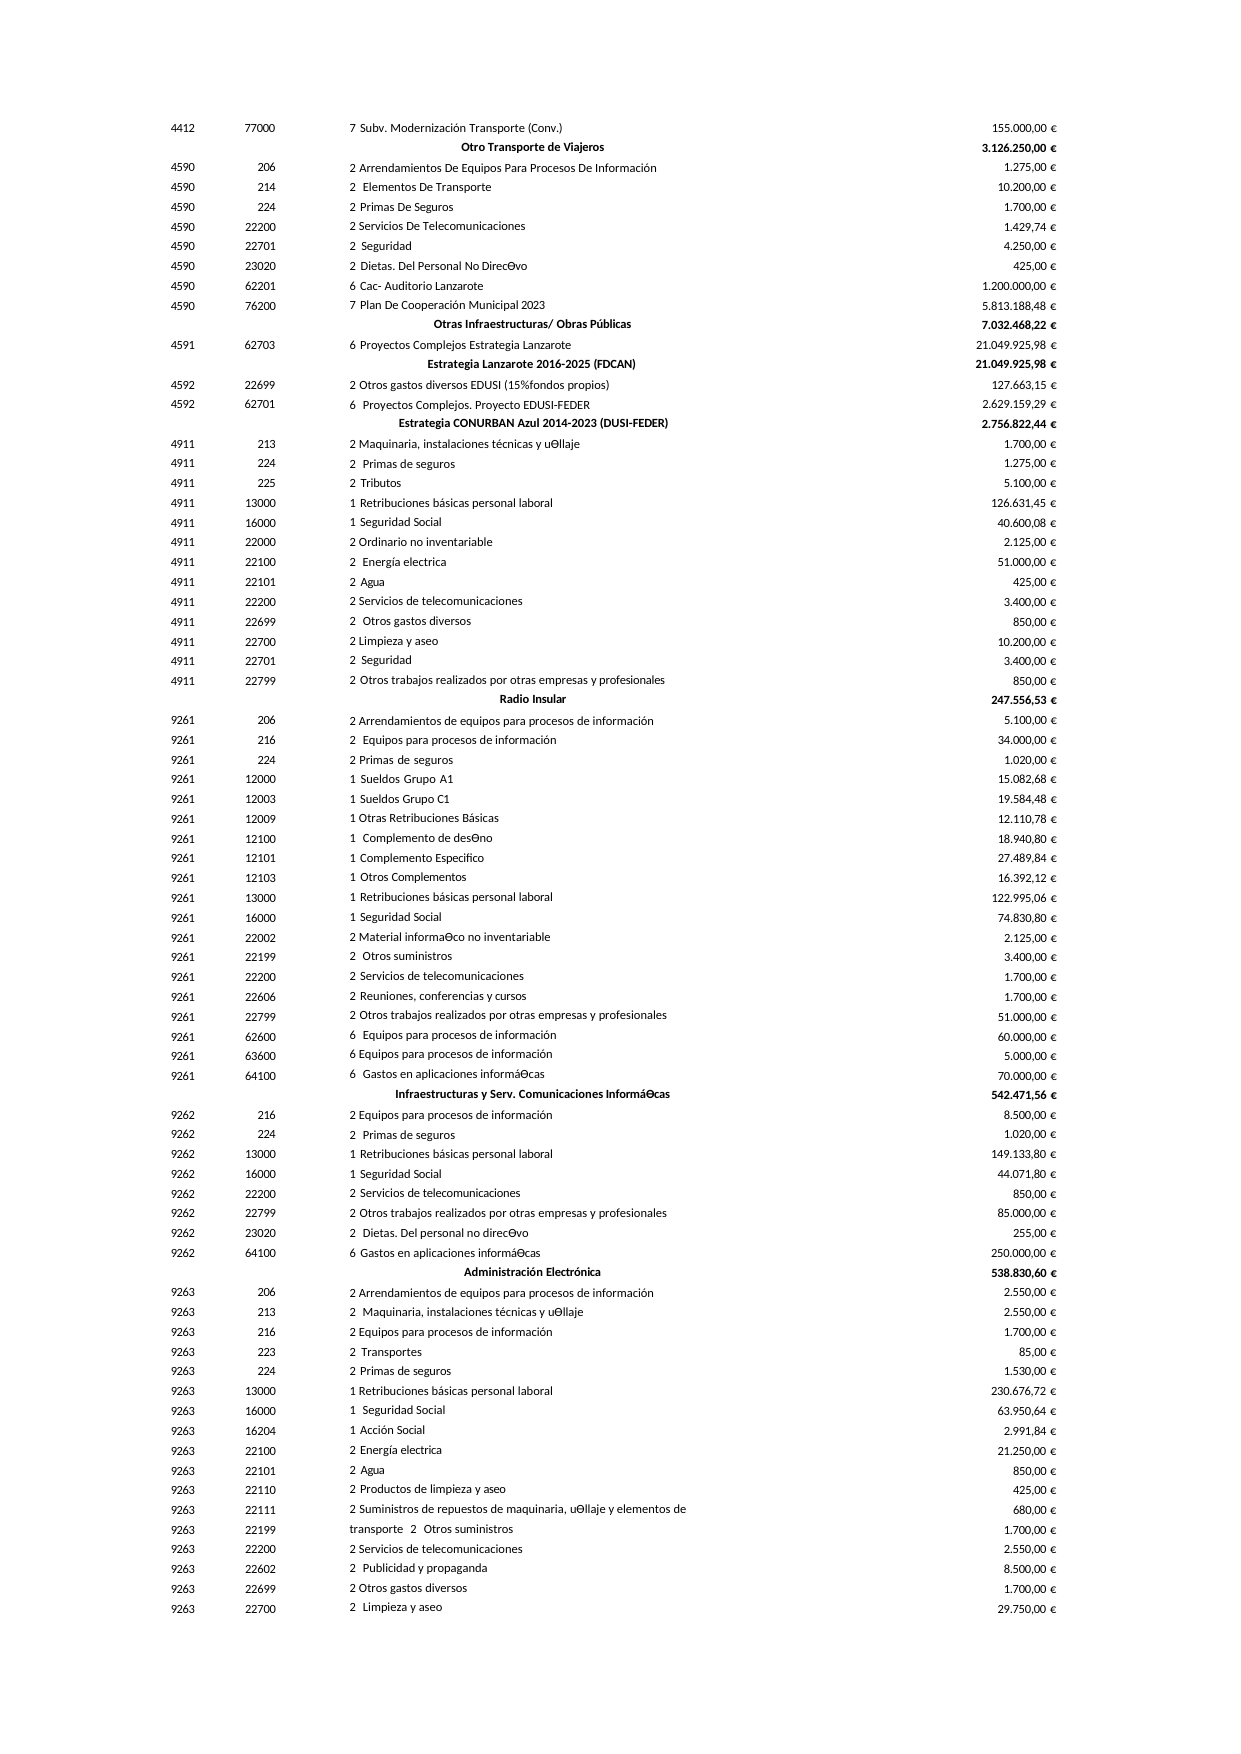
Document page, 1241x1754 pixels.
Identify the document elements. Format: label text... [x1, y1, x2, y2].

text 1.020,00 € [989, 1127, 1057, 1142]
text 12000 [242, 772, 276, 787]
text 9261 [171, 1009, 198, 1024]
text 2 Tributos [349, 475, 669, 491]
text 4911 [171, 456, 198, 471]
text 16000 [242, 1166, 276, 1181]
text 1.020,00 € [1004, 752, 1059, 767]
text 9263 [171, 1542, 198, 1557]
text 62600 [242, 1029, 276, 1044]
text 206 [242, 160, 276, 175]
text 216 [242, 1324, 276, 1339]
text 2.125,00 € [1004, 930, 1059, 945]
text 206 [242, 1285, 276, 1300]
text 9262 [171, 1186, 198, 1201]
text 62201 [242, 278, 276, 293]
text 224 [242, 456, 276, 471]
text 6 Gastos en aplicaciones informáƟcas [349, 1245, 669, 1260]
text 9263 [171, 1463, 198, 1478]
text 16000 [242, 910, 276, 925]
text 15.082,68 € [998, 772, 1059, 787]
text 6 Cac- Auditorio Lanzarote [349, 278, 658, 293]
text 122.995,06 € [991, 890, 1059, 906]
text 9262 [171, 1127, 198, 1142]
text 250.000,00 € [989, 1245, 1057, 1261]
text 9263 [171, 1304, 198, 1319]
text 9261 [171, 752, 198, 767]
text 22200 [242, 969, 276, 985]
text 12101 [242, 851, 276, 866]
text 2 Servicios De Telecomunicaciones 2 Seguridad [349, 219, 529, 253]
text 2 Servicios de telecomunicaciones 2 Publicidad y propaganda [349, 1541, 526, 1576]
text 2 Otros gastos diversos 2 Limpieza y aseo [349, 1580, 470, 1615]
text 9263 [171, 1482, 198, 1498]
text 2 Productos de limpieza y aseo [349, 1482, 743, 1497]
text 4590 [171, 179, 198, 194]
text 9262 [171, 1166, 198, 1181]
text 4590 [171, 219, 198, 234]
text 425,00 € [989, 1482, 1057, 1498]
text 216 [242, 1107, 276, 1122]
text 2 Maquinaria, instalaciones técnicas y uƟllaje 2 Primas de seguros [349, 436, 582, 471]
text 51.000,00 € [998, 1009, 1059, 1024]
text 4590 [171, 199, 198, 214]
text 4911 [171, 554, 198, 570]
text 76200 [242, 298, 276, 313]
text 16.392,12 € [998, 870, 1059, 886]
text 9261 [171, 811, 198, 826]
text 225 [242, 475, 276, 491]
text 8.500,00 € [989, 1561, 1057, 1577]
text 22200 [242, 594, 276, 609]
text 2 Otros trabajos realizados por otras empresas y profesionales 6 Equipos para procesos de información [349, 1007, 667, 1042]
text 40.600,08 € [989, 515, 1057, 530]
text 255,00 € [989, 1226, 1057, 1241]
text 9263 [171, 1403, 198, 1418]
text 2 Arrendamientos de equipos para procesos de información 2 Maquinaria, instalaciones técnicas y uƟllaje [349, 1285, 654, 1320]
text 22101 [242, 1463, 276, 1478]
text 9262 [171, 1206, 198, 1221]
text 9263 [171, 1601, 198, 1616]
text 2 Primas de seguros [349, 1363, 743, 1379]
text 1 Acción Social [349, 1422, 743, 1437]
text 18.940,80 € [998, 831, 1059, 846]
text 22699 [242, 614, 276, 629]
text 230.676,72 € [989, 1383, 1057, 1399]
text 214 [242, 179, 276, 194]
text 4590 [171, 298, 198, 313]
text 7 Subv. Modernización Transporte (Conv.) [349, 121, 566, 135]
text 9261 [171, 1068, 198, 1084]
text 5.813.188,48 € [980, 298, 1057, 313]
text 149.133,80 € [989, 1147, 1057, 1162]
text 1 Retribuciones básicas personal laboral 1 Seguridad Social [349, 1383, 554, 1418]
text Radio Insular 247.556,53 € [499, 691, 1059, 708]
text 70.000,00 € [998, 1068, 1059, 1084]
text 51.000,00 € [989, 554, 1057, 570]
text 8.500,00 € [989, 1107, 1057, 1122]
text 850,00 € [989, 1186, 1057, 1201]
text 3.400,00 € [989, 594, 1057, 609]
text 1 Retribuciones básicas personal laboral [349, 889, 669, 904]
text 224 [242, 1364, 276, 1379]
text 2 Servicios de telecomunicaciones 2 Otros gastos diversos [349, 593, 526, 628]
text 7 Plan De Cooperación Municipal 2023 [349, 297, 658, 313]
text 3.400,00 € [1004, 950, 1059, 965]
text 2.629.159,29 € [982, 397, 1059, 412]
text 23020 [242, 258, 276, 274]
text 12100 [242, 831, 276, 846]
text 10.200,00 € [989, 634, 1057, 649]
text 1.200.000,00 € [980, 278, 1057, 293]
text 2 Servicios de telecomunicaciones 2 Reuniones, conferencias y cursos [349, 968, 528, 1003]
text 2.991,84 € [989, 1423, 1057, 1438]
text 64100 [242, 1068, 276, 1084]
text Administración Electrónica 538.830,60 € [464, 1264, 1059, 1280]
text 9262 [171, 1245, 198, 1261]
text 1.700,00 € [989, 1581, 1057, 1597]
text 9263 [171, 1561, 198, 1577]
text 850,00 € [989, 1463, 1057, 1478]
text 9262 [171, 1226, 198, 1241]
text 22701 [242, 653, 276, 669]
text 4911 [171, 574, 198, 590]
text 12.110,78 € [998, 811, 1059, 826]
text Otro Transporte de Viajeros 3.126.250,00 € [461, 139, 1059, 155]
text 4590 [171, 278, 198, 293]
text 13000 [242, 1147, 276, 1162]
text 9261 [171, 713, 198, 728]
text 13000 [242, 1383, 276, 1399]
text 4911 [171, 634, 198, 649]
text 22100 [242, 1443, 276, 1458]
text 22699 [244, 377, 278, 392]
text 223 [242, 1344, 276, 1359]
text 2 Otros trabajos realizados por otras empresas y profesionales [349, 672, 669, 687]
text 23020 [242, 1226, 276, 1241]
text 9262 [171, 1107, 198, 1122]
text 4590 [171, 239, 198, 254]
text 27.489,84 € [998, 851, 1059, 866]
text 2 Energía electrica [349, 1442, 743, 1457]
text 16204 [242, 1423, 276, 1438]
text 6 Equipos para procesos de información 6 Gastos en aplicaciones informáƟcas [349, 1047, 554, 1081]
text 1 Complemento Especiﬁco [349, 850, 669, 865]
text 9263 [171, 1344, 198, 1359]
text 224 [242, 752, 276, 767]
text 1.700,00 € [1004, 969, 1059, 985]
text 2 Otros gastos diversos EDUSI (15%fondos propios) 6 Proyectos Complejos. Proyecto EDUSI-FEDER [349, 377, 610, 412]
text 9263 [171, 1581, 198, 1597]
text 6 Proyectos Complejos Estrategia Lanzarote [349, 338, 575, 353]
text 2 Agua [349, 574, 669, 589]
text 4590 [171, 258, 198, 274]
text 1 Seguridad Social [349, 909, 669, 924]
text 2 Equipos para procesos de información 2 Primas de seguros [349, 1107, 554, 1142]
text 425,00 € [989, 574, 1057, 590]
text 9261 [171, 1049, 198, 1064]
text 9261 [171, 989, 198, 1004]
text 1.700,00 € [989, 1324, 1057, 1339]
text 9263 [171, 1522, 198, 1537]
text 9263 [171, 1423, 198, 1438]
text 1.700,00 € [989, 1522, 1057, 1537]
text 9261 [171, 910, 198, 925]
text 2 Primas de seguros 1 Sueldos Grupo A1 1 Sueldos Grupo C1 [349, 752, 453, 806]
text 9261 [171, 772, 198, 787]
text 22199 [242, 1522, 276, 1537]
text 63.950,64 € [989, 1403, 1057, 1418]
text 9261 [171, 851, 198, 866]
text 9261 [171, 890, 198, 906]
text 2 Material informaƟco no inventariable 2 Otros suministros [349, 929, 551, 964]
text 62703 [244, 338, 278, 353]
text Infraestructuras y Serv. Comunicaciones InformáƟcas 542.471,56 € [395, 1086, 1059, 1103]
text 126.631,45 € [989, 495, 1057, 510]
text 3.400,00 € [989, 653, 1057, 669]
text 1.700,00 € [989, 436, 1057, 451]
text 224 [242, 1127, 276, 1142]
text 1.530,00 € [989, 1364, 1057, 1379]
text 9263 [171, 1443, 198, 1458]
text 4911 [171, 594, 198, 609]
text 155.000,00 € [992, 121, 1059, 135]
text 22799 [242, 673, 276, 689]
text 425,00 € [980, 258, 1057, 274]
text 16000 [242, 515, 276, 530]
text 680,00 € [989, 1502, 1057, 1518]
text 13000 [242, 495, 276, 510]
text 85,00 € [989, 1344, 1057, 1359]
text 22700 [242, 634, 276, 649]
text 224 [242, 199, 276, 214]
text 1.275,00 € [989, 456, 1057, 471]
text 22701 [242, 239, 276, 254]
text 12003 [242, 791, 276, 807]
text 4590 [171, 160, 198, 175]
text 1 Retribuciones básicas personal laboral [349, 1147, 669, 1162]
text 2 Servicios de telecomunicaciones [349, 1186, 669, 1201]
text 4412 [171, 121, 198, 135]
text 4592 [171, 377, 198, 392]
text 22000 [242, 535, 276, 550]
text 85.000,00 € [989, 1206, 1057, 1221]
text 1.700,00 € [980, 199, 1057, 214]
text 60.000,00 € [998, 1029, 1059, 1044]
text 1 Otros Complementos [349, 869, 669, 885]
text 22002 [242, 930, 276, 945]
text 1.700,00 € [1004, 989, 1059, 1004]
text 22200 [242, 1542, 276, 1557]
text 64100 [242, 1245, 276, 1261]
text 206 [242, 713, 276, 728]
text Estrategia CONURBAN Azul 2014-2023 (DUSI-FEDER) 2.756.822,44 € [398, 415, 1059, 432]
text 2 Equipos para procesos de información 2 Transportes [349, 1324, 554, 1359]
text 4911 [171, 653, 198, 669]
text 2 Dietas. Del Personal No DirecƟvo [349, 258, 658, 273]
text 1 Seguridad Social [349, 515, 669, 530]
text 19.584,48 € [998, 791, 1059, 807]
text 22606 [242, 989, 276, 1004]
text 850,00 € [989, 614, 1057, 629]
text 22110 [242, 1482, 276, 1498]
text 1.275,00 € [980, 160, 1057, 175]
text 22199 [242, 950, 276, 965]
text 9261 [171, 732, 198, 747]
text 2 Suministros de repuestos de maquinaria, uƟllaje y elementos de transporte 2 Otros suministros [349, 1501, 741, 1536]
text 4592 [171, 397, 198, 412]
text 4911 [171, 475, 198, 491]
text 5.000,00 € [1004, 1049, 1059, 1064]
text 12009 [242, 811, 276, 826]
text 2 Limpieza y aseo 2 Seguridad [349, 633, 441, 668]
text 4911 [171, 535, 198, 550]
text 22111 [242, 1502, 276, 1518]
text 1 Seguridad Social [349, 1166, 669, 1181]
text 21.250,00 € [989, 1443, 1057, 1458]
text 9261 [171, 950, 198, 965]
text 62701 [244, 397, 278, 412]
text 4911 [171, 495, 198, 510]
text 2.550,00 € [989, 1542, 1057, 1557]
text 4911 [171, 515, 198, 530]
text 850,00 € [989, 673, 1057, 689]
text 213 [242, 436, 276, 451]
text 1.429,74 € [980, 219, 1057, 234]
text 5.100,00 € [1004, 713, 1059, 728]
text 1 Retribuciones básicas personal laboral [349, 495, 669, 510]
text 22200 [242, 219, 276, 234]
text 77000 [244, 121, 278, 135]
text 22101 [242, 574, 276, 590]
text 22799 [242, 1009, 276, 1024]
text 13000 [242, 890, 276, 906]
text 44.071,80 € [989, 1166, 1057, 1181]
text 9263 [171, 1364, 198, 1379]
text 1 Otras Retribuciones Básicas 1 Complemento de desƟno [349, 811, 502, 846]
text 4.250,00 € [980, 239, 1057, 254]
text 127.663,15 € [991, 377, 1059, 392]
text 5.100,00 € [989, 475, 1057, 491]
text 9261 [171, 831, 198, 846]
text 22100 [242, 554, 276, 570]
text 29.750,00 € [989, 1601, 1057, 1616]
text 9262 [171, 1147, 198, 1162]
text 21.049.925,98 € [976, 338, 1059, 353]
text 22699 [242, 1581, 276, 1597]
text 4911 [171, 673, 198, 689]
text 9261 [171, 791, 198, 807]
text 2.550,00 € [989, 1285, 1057, 1300]
text 216 [242, 732, 276, 747]
text 22602 [242, 1561, 276, 1577]
text 213 [242, 1304, 276, 1319]
text 4911 [171, 436, 198, 451]
text 2 Arrendamientos De Equipos Para Procesos De Información 2 Elementos De Transporte [349, 160, 657, 195]
text 22799 [242, 1206, 276, 1221]
text 2.125,00 € [989, 535, 1057, 550]
text 2 Agua [349, 1462, 743, 1477]
text 9261 [171, 1029, 198, 1044]
text 63600 [242, 1049, 276, 1064]
text 10.200,00 € [980, 179, 1057, 194]
text 2 Otros trabajos realizados por otras empresas y profesionales 2 Dietas. Del personal no direcƟvo [349, 1206, 667, 1240]
text 34.000,00 € [998, 732, 1059, 747]
text 2 Primas De Seguros [349, 199, 658, 214]
text Otras Infraestructuras/ Obras Públicas 7.032.468,22 € [434, 316, 1059, 333]
text 12103 [242, 870, 276, 886]
text 2 Ordinario no inventariable 2 Energía electrica [349, 534, 494, 569]
text 22700 [242, 1601, 276, 1616]
text 9261 [171, 870, 198, 886]
text 9261 [171, 969, 198, 985]
text 9263 [171, 1324, 198, 1339]
text 9263 [171, 1285, 198, 1300]
text 9261 [171, 930, 198, 945]
text 4591 [171, 338, 198, 353]
text 2 Arrendamientos de equipos para procesos de información 2 Equipos para procesos de información [349, 713, 654, 748]
text 9263 [171, 1502, 198, 1518]
text 74.830,80 € [998, 910, 1059, 925]
text 22200 [242, 1186, 276, 1201]
text 9263 [171, 1383, 198, 1399]
text Estrategia Lanzarote 2016-2025 (FDCAN) 21.049.925,98 € [427, 356, 1059, 371]
text 16000 [242, 1403, 276, 1418]
text 4911 [171, 614, 198, 629]
text 2.550,00 € [989, 1304, 1057, 1319]
